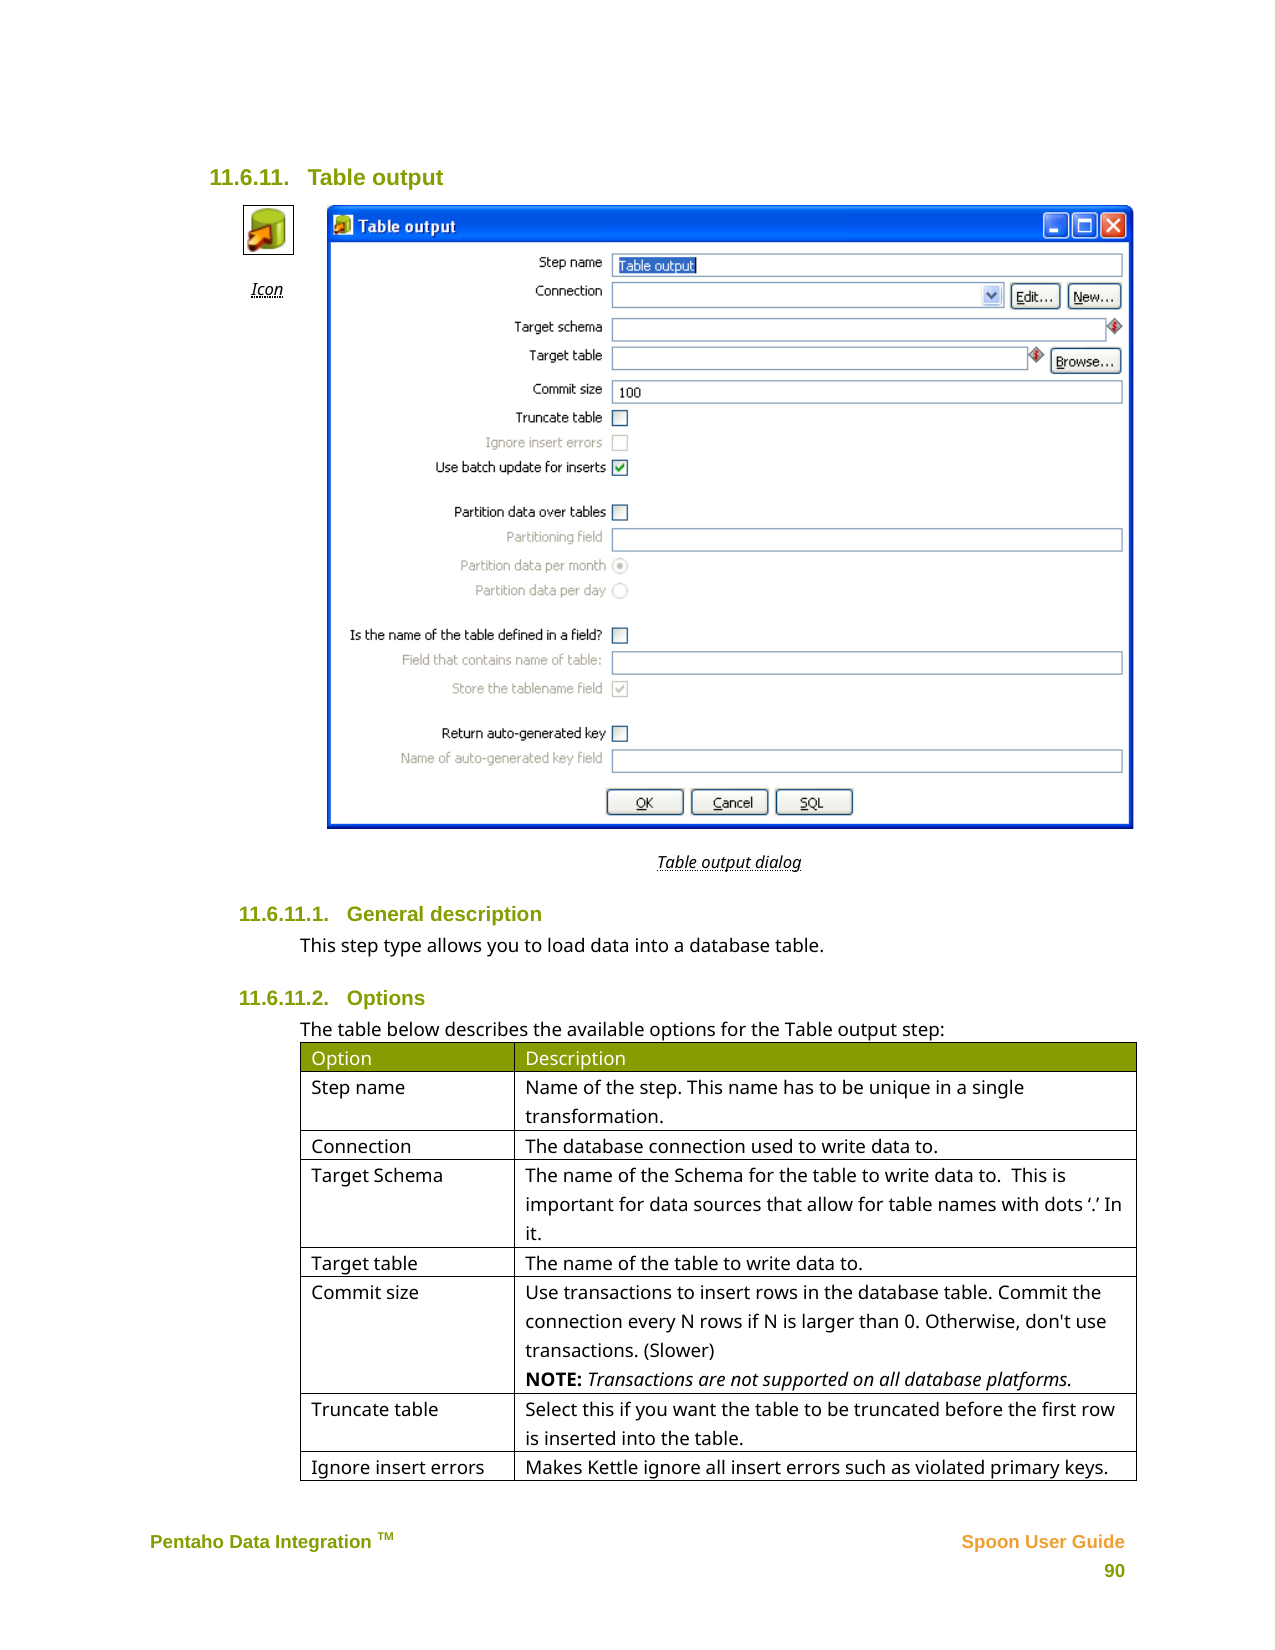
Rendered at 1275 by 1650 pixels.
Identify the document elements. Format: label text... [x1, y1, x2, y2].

subtitle General description [239, 894, 1125, 929]
table_cell Use transactions to insert rows in the database table. Commit the connection every N rows if N is larger than 0. Otherwise, don't use transactions. (Slower) NOTE: Transactions are not supported on all database platforms. [515, 1277, 1136, 1393]
subtitle Options [239, 977, 1125, 1012]
text Icon [242, 277, 294, 300]
picture [246, 207, 290, 252]
table_cell Name of the step. This name has to be unique in a single transformation. [515, 1072, 1136, 1130]
subtitle Table output [209, 157, 1125, 192]
table_cell The name of the Schema for the table to write data to. This is important for data sources that allow for table names with dots ‘.’ In it. [515, 1160, 1136, 1247]
table_cell Ignore insert errors [301, 1452, 514, 1480]
table_cell Target Schema [301, 1160, 514, 1247]
text This step type allows you to load data into a database table. [300, 929, 1125, 958]
table_cell The database connection used to write data to. [515, 1131, 1136, 1159]
table_cell The name of the table to write data to. [515, 1248, 1136, 1276]
table_cell Truncate table [301, 1394, 514, 1451]
text Table output dialog [327, 851, 1133, 874]
table_cell Select this if you want the table to be truncated before the first row is inserted into the table. [515, 1394, 1136, 1451]
table_header Description [515, 1043, 1136, 1071]
table_cell Connection [301, 1131, 514, 1159]
table_cell Step name [301, 1072, 514, 1130]
table_cell Commit size [301, 1277, 514, 1393]
picture [327, 205, 1134, 829]
table_header Option [301, 1043, 514, 1071]
table_cell Makes Kettle ignore all insert errors such as violated primary keys. [515, 1452, 1136, 1480]
table_cell Target table [301, 1248, 514, 1276]
text The table below describes the available options for the Table output step: [300, 1013, 1125, 1042]
